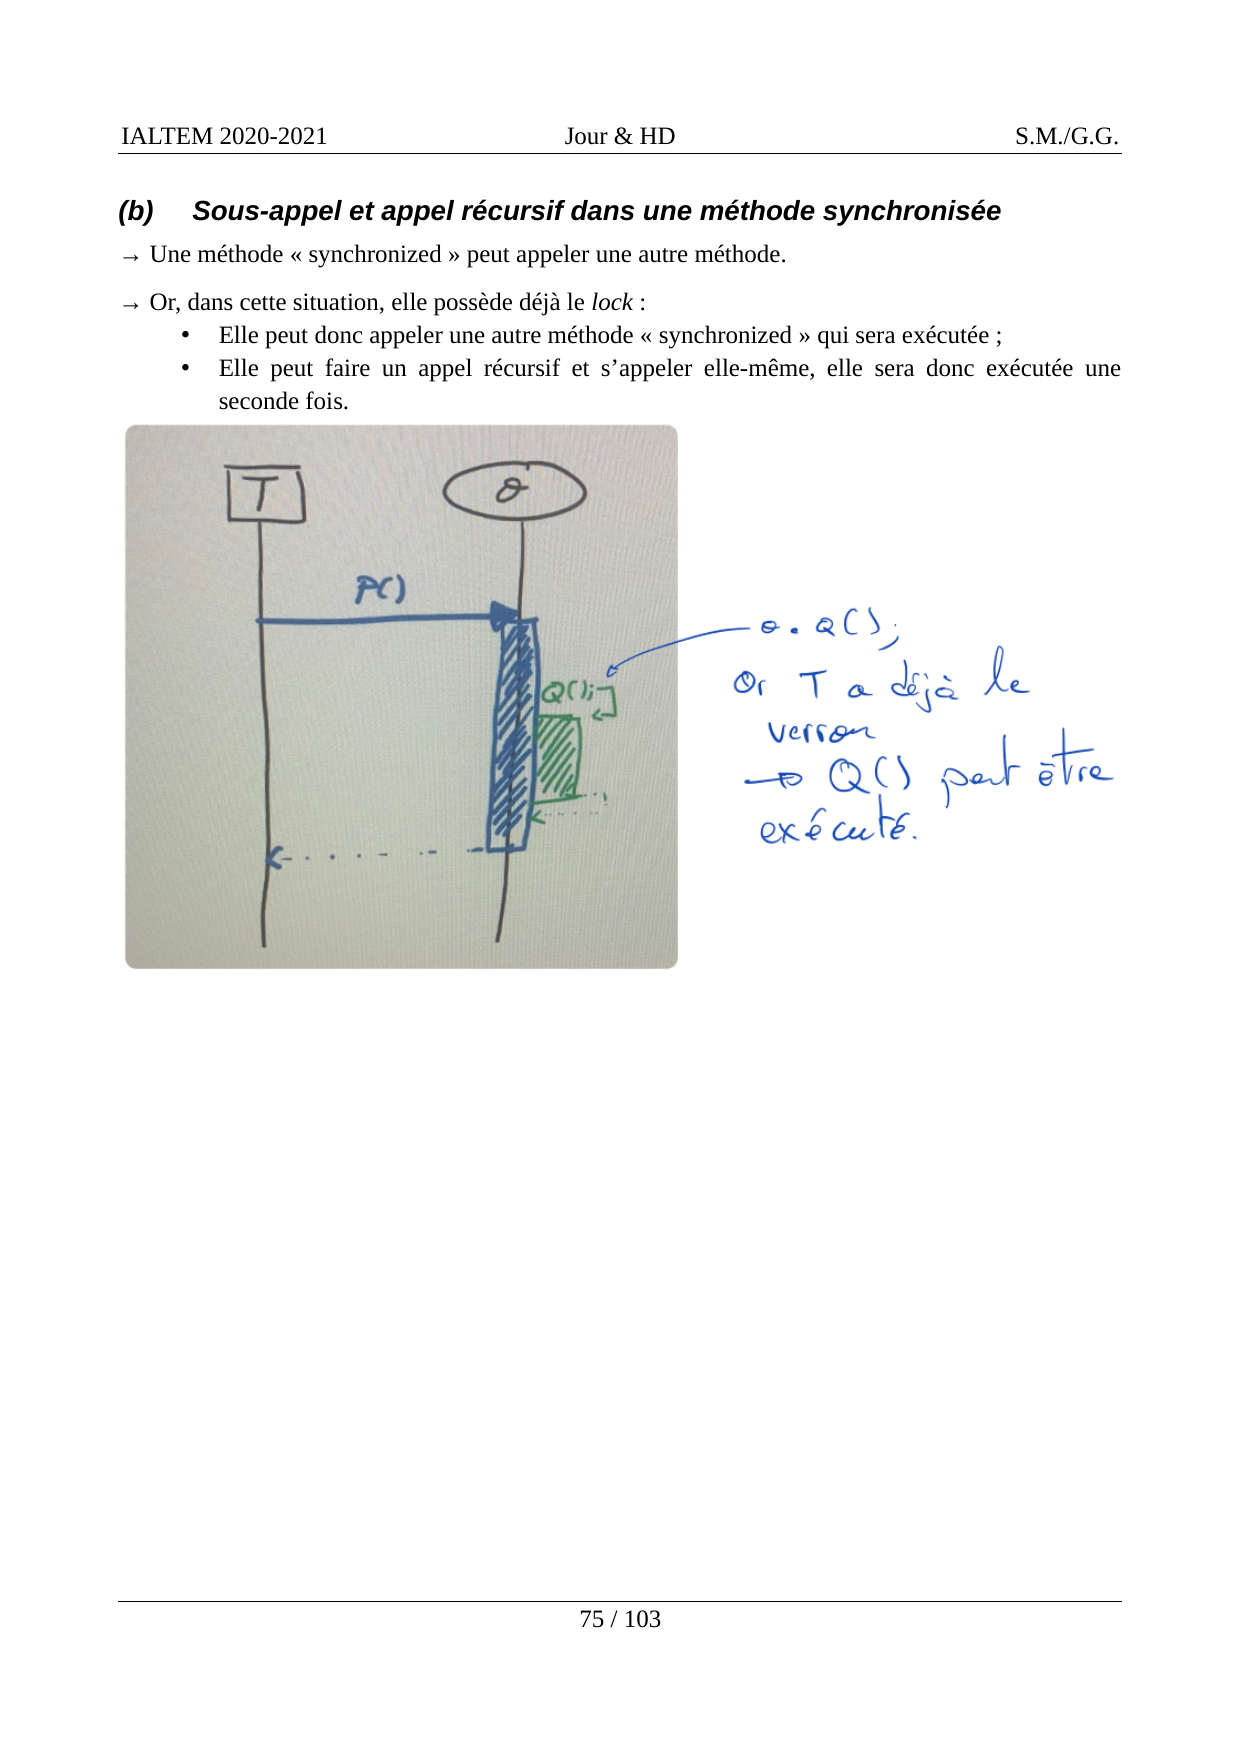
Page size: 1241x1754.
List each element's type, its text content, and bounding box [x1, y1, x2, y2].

list Elle peut donc appeler une autre méthode « synchronized » qui sera exécutée ; [181, 320, 1122, 348]
text → Une méthode « synchronized » peut appeler une autre méthode. [118, 239, 1122, 268]
list Elle peut faire un appel récursif et s’appeler elle-même, elle sera donc exécutée une seconde fois. [181, 353, 1122, 414]
text → Or, dans cette situation, elle possède déjà le lock : [118, 287, 1122, 316]
subtitle Sous-appel et appel récursif dans une méthode synchronisée [118, 195, 1122, 227]
picture [118, 418, 1123, 978]
